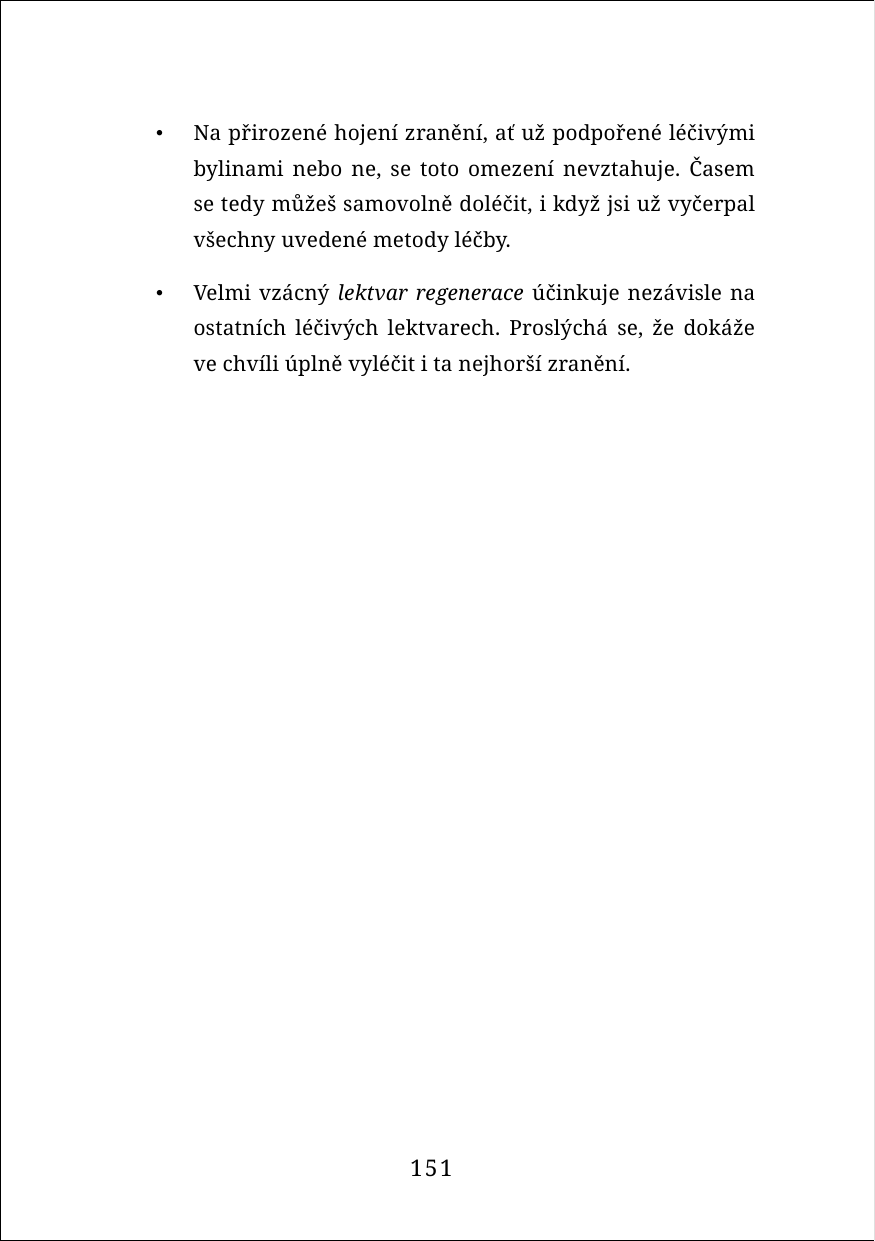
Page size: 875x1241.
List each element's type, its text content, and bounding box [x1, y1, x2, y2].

list Na přirozené hojení zranění, ať už podpořené léčivými bylinami nebo ne, se toto omezení nevztahuje. Časem se tedy můžeš samovolně doléčit, i když jsi už vyčerpal všechny uvedené metody léčby. [156, 118, 756, 253]
list Velmi vzácný lektvar regenerace účinkuje nezávisle na ostatních léčivých lektvarech. Proslýchá se, že dokáže ve chvíli úplně vyléčit i ta nejhorší zranění. [156, 278, 756, 377]
